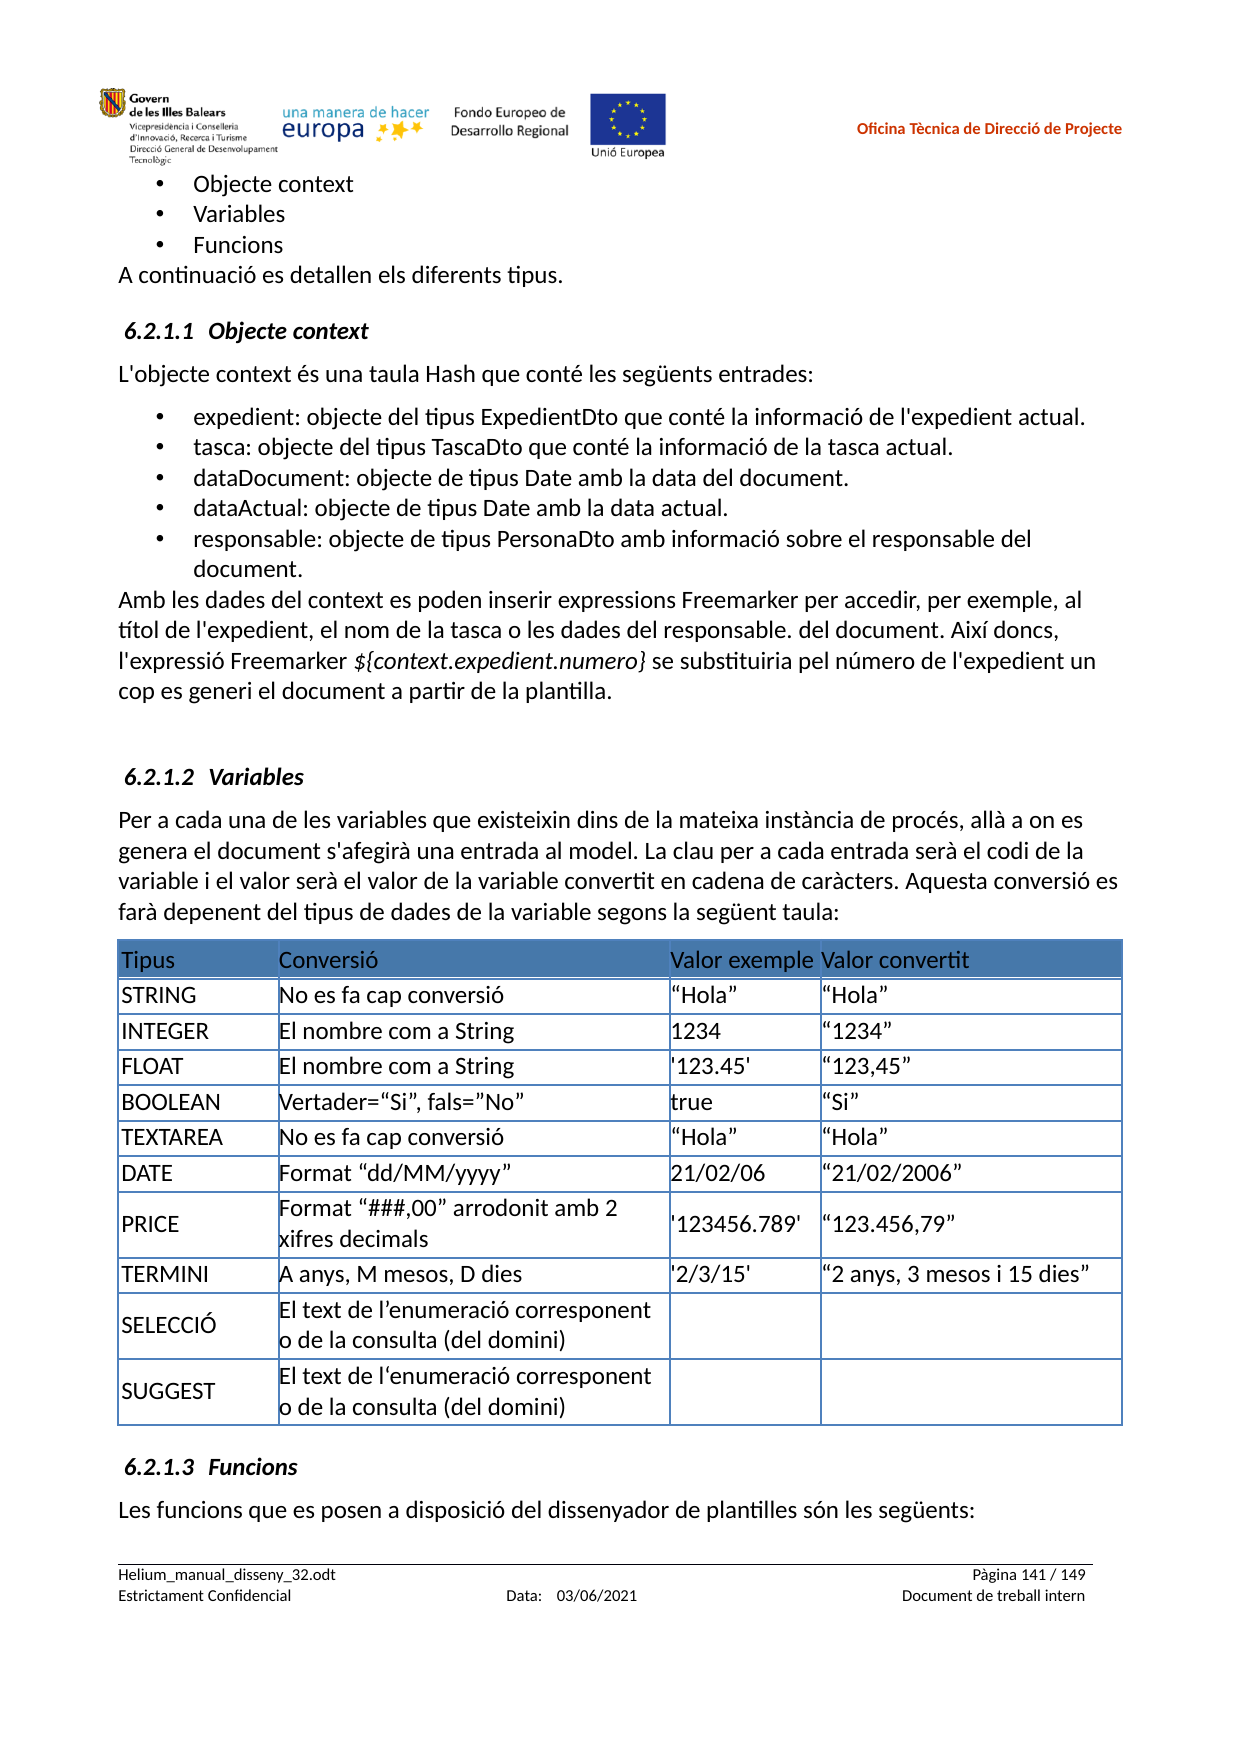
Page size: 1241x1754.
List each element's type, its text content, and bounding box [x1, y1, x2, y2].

table_cell '2/3/15' [671, 1259, 820, 1292]
table_cell [671, 1294, 820, 1358]
text Les funcions que es posen a disposició del dissenyador de plantilles són les següents: [118, 1494, 1122, 1524]
table_cell “1234” [822, 1015, 1121, 1048]
table_cell El nombre com a String [280, 1051, 669, 1084]
table_cell INTEGER [119, 1015, 278, 1048]
text A continuació es detallen els diferents tipus. [118, 259, 1122, 290]
table_cell Vertader=“Si”, fals=”No” [280, 1086, 669, 1119]
table_cell “123,45” [822, 1051, 1121, 1084]
table_cell No es fa cap conversió [280, 1122, 669, 1155]
table_cell 21/02/06 [671, 1157, 820, 1191]
list Objecte context [156, 168, 1122, 198]
table_cell Format “###,00” arrodonit amb 2 xifres decimals [280, 1193, 669, 1257]
list dataDocument: objecte de tipus Date amb la data del document. [156, 462, 1122, 492]
list tasca: objecte del tipus TascaDto que conté la informació de la tasca actual. [156, 431, 1122, 462]
subtitle Objecte context [118, 315, 1122, 345]
table_cell El nombre com a String [280, 1015, 669, 1048]
table_cell “Hola” [822, 980, 1121, 1013]
table_header Valor exemple [671, 941, 820, 977]
list dataActual: objecte de tipus Date amb la data actual. [156, 492, 1122, 523]
text Per a cada una de les variables que existeixin dins de la mateixa instància de procés, allà a on es genera el document s'afegirà una entrada al model. La clau per a cada entrada serà el codi de la variable i el valor serà el valor de la variable convertit en cadena de caràcters. Aquesta conversió es farà depenent del tipus de dades de la variable segons la següent taula: [118, 804, 1122, 926]
list responsable: objecte de tipus PersonaDto amb informació sobre el responsable del document. [156, 523, 1122, 584]
table_cell El text de l’enumeració corresponent o de la consulta (del domini) [280, 1294, 669, 1358]
table_cell “21/02/2006” [822, 1157, 1121, 1191]
subtitle Funcions [118, 1451, 1122, 1482]
table_cell '123456.789' [671, 1193, 820, 1257]
table_cell [822, 1294, 1121, 1358]
list expedient: objecte del tipus ExpedientDto que conté la informació de l'expedient actual. [156, 401, 1122, 431]
table_cell STRING [119, 980, 278, 1013]
table_cell No es fa cap conversió [280, 980, 669, 1013]
table_cell “Hola” [671, 980, 820, 1013]
table_cell A anys, M mesos, D dies [280, 1259, 669, 1292]
table_header Tipus [119, 941, 278, 977]
picture [99, 87, 668, 166]
table_header Conversió [280, 941, 669, 977]
table_cell “2 anys, 3 mesos i 15 dies” [822, 1259, 1121, 1292]
table_cell '123.45' [671, 1051, 820, 1084]
list Funcions [156, 229, 1122, 259]
table_cell [671, 1360, 820, 1424]
list Variables [156, 198, 1122, 229]
table_cell 1234 [671, 1015, 820, 1048]
table_cell “Si” [822, 1086, 1121, 1119]
table_cell “123.456,79” [822, 1193, 1121, 1257]
table_cell TERMINI [119, 1259, 278, 1292]
table_cell “Hola” [671, 1122, 820, 1155]
table_header Valor convertit [822, 941, 1121, 977]
table_cell SUGGEST [119, 1360, 278, 1424]
table_cell [822, 1360, 1121, 1424]
table_cell FLOAT [119, 1051, 278, 1084]
table_cell El text de l‘enumeració corresponent o de la consulta (del domini) [280, 1360, 669, 1424]
table_cell PRICE [119, 1193, 278, 1257]
table_cell Format “dd/MM/yyyy” [280, 1157, 669, 1191]
text L'objecte context és una taula Hash que conté les següents entrades: [118, 358, 1122, 388]
table_cell BOOLEAN [119, 1086, 278, 1119]
table_cell true [671, 1086, 820, 1119]
table_cell “Hola” [822, 1122, 1121, 1155]
table_cell TEXTAREA [119, 1122, 278, 1155]
table_cell SELECCIÓ [119, 1294, 278, 1358]
subtitle Variables [118, 762, 1122, 792]
text Amb les dades del context es poden inserir expressions Freemarker per accedir, per exemple, al títol de l'expedient, el nom de la tasca o les dades del responsable. del document. Així doncs, l'expressió Freemarker ${context.expedient.numero} se substituiria pel número de l'expedient un cop es generi el document a partir de la plantilla. [118, 584, 1122, 706]
table_cell DATE [119, 1157, 278, 1191]
